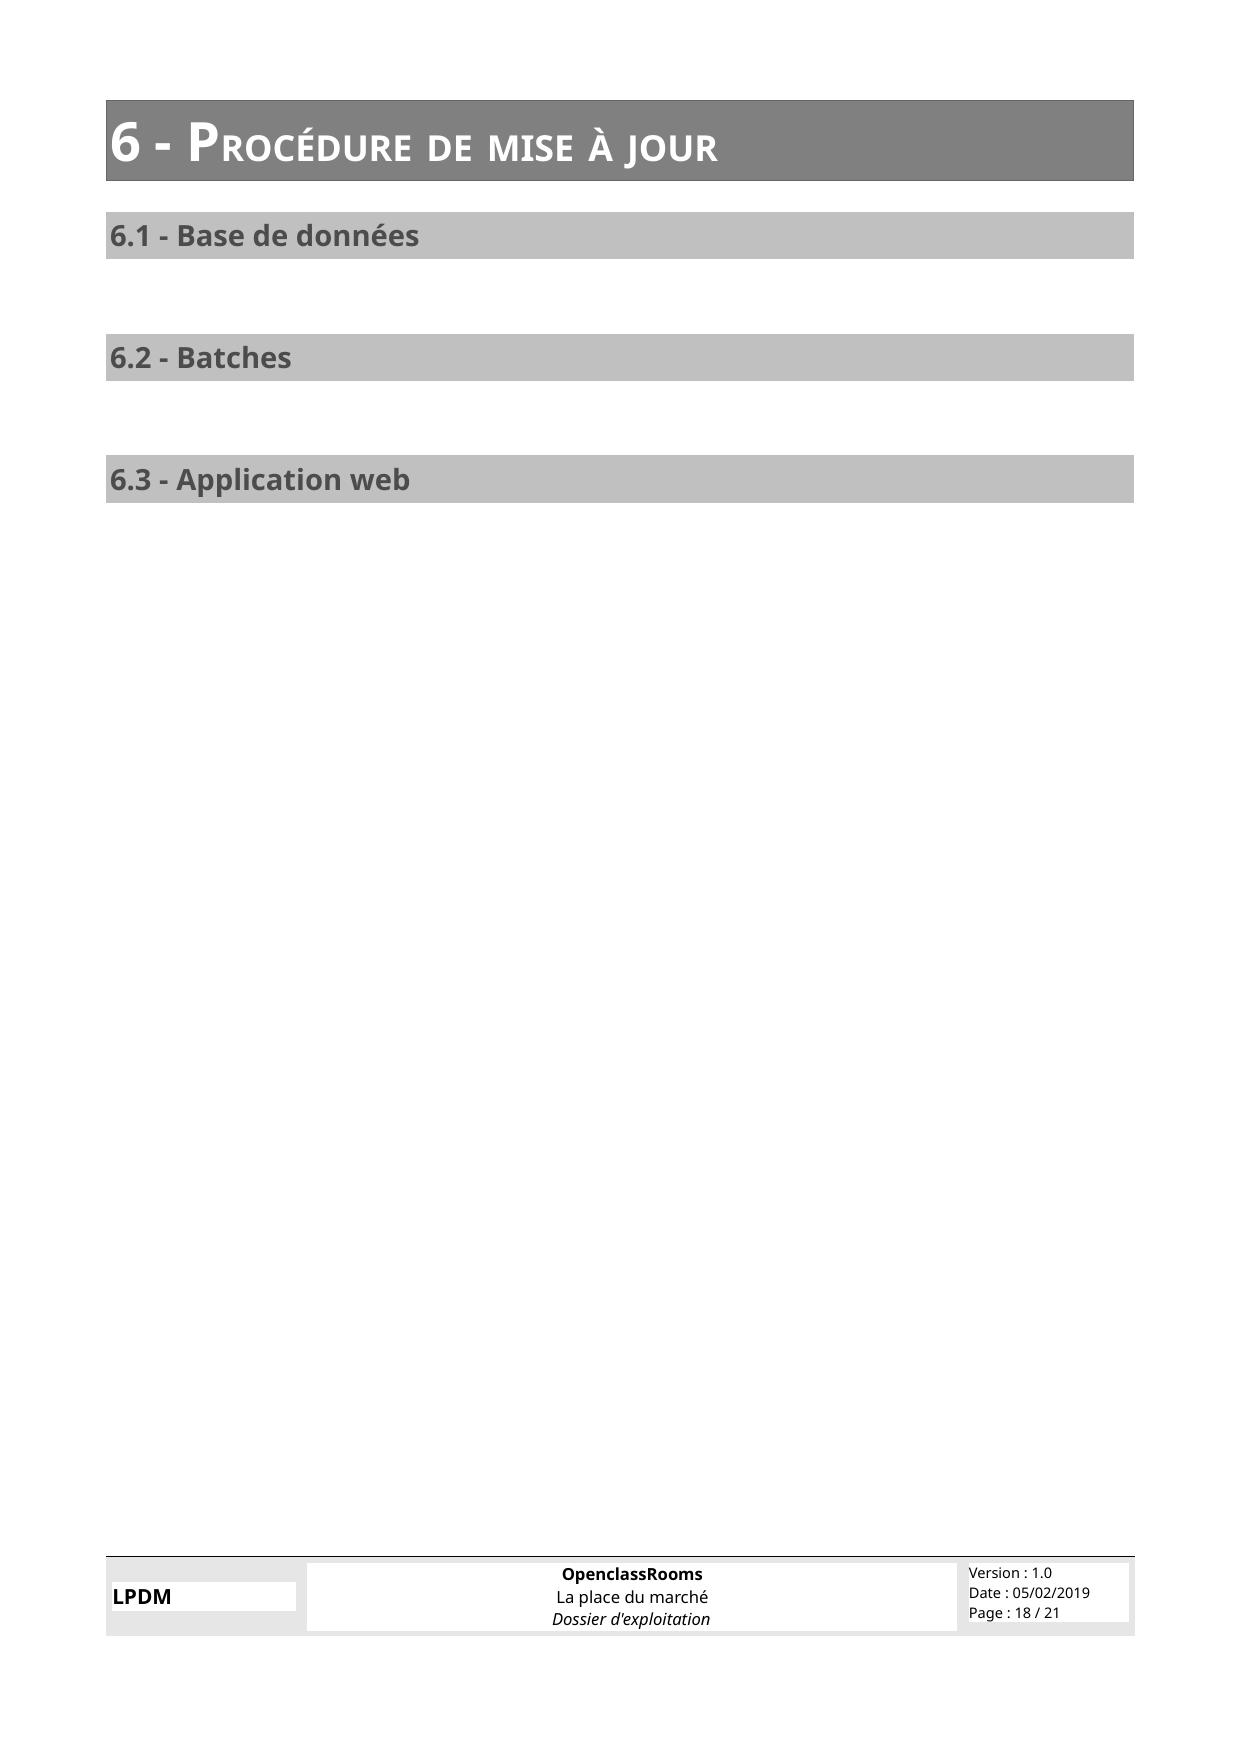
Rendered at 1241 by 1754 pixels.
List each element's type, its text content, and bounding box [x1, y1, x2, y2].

subtitle Application web [107, 456, 1133, 502]
subtitle Batches [107, 335, 1133, 380]
subtitle Procédure de mise à jour [107, 101, 1133, 180]
subtitle Base de données [107, 213, 1133, 258]
